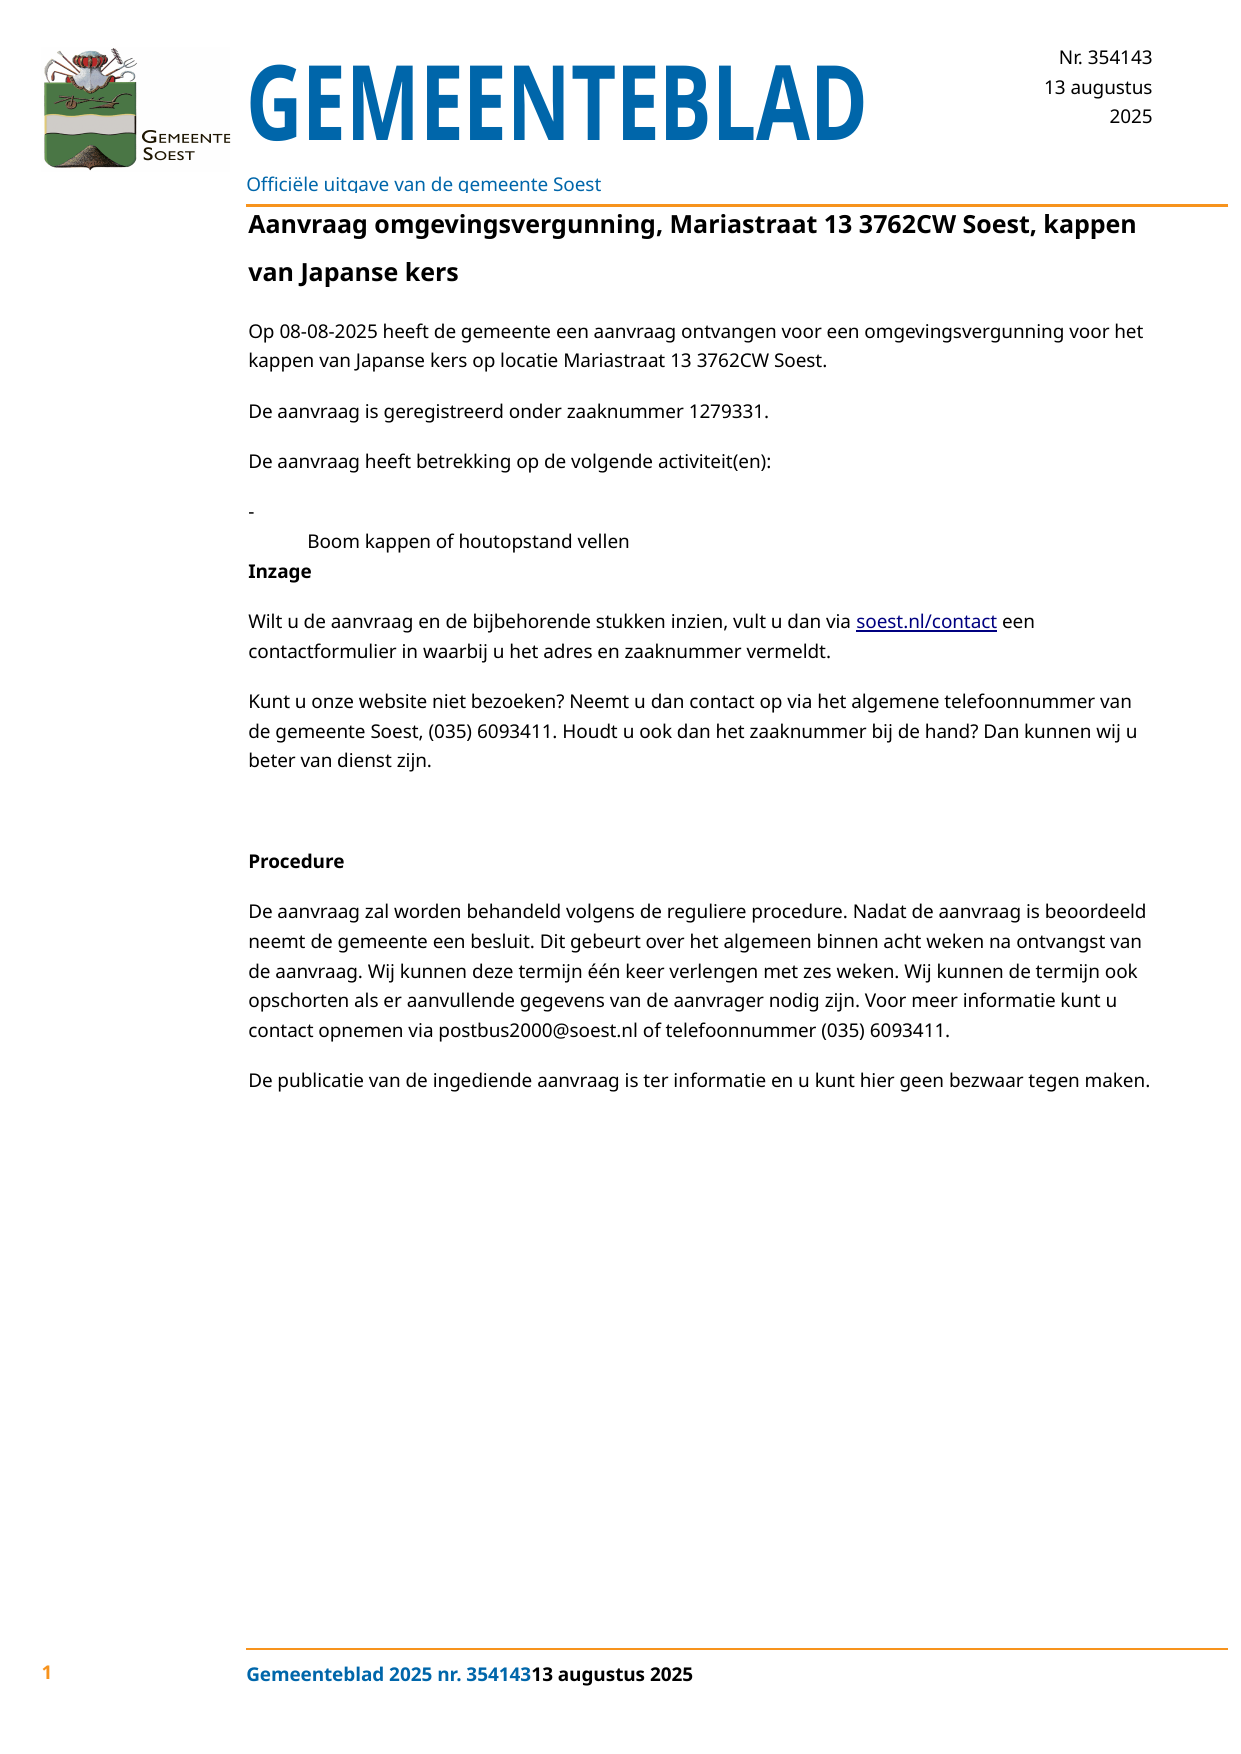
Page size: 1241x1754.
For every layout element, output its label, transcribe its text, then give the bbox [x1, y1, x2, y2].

text Wilt u de aanvraag en de bijbehorende stukken inzien, vult u dan via soest.nl/contact een contactformulier in waarbij u het adres en zaaknummer vermeldt. [248, 608, 1152, 664]
picture [41, 47, 231, 172]
text De aanvraag heeft betrekking op de volgende activiteit(en): [248, 448, 1152, 474]
text Aanvraag omgevingsvergunning, Mariastraat 13 3762CW Soest, kappen van Japanse kers [248, 207, 1152, 288]
text De aanvraag is geregistreerd onder zaaknummer 1279331. [248, 398, 1152, 424]
text Inzage [248, 558, 1152, 584]
text Op 08-08-2025 heeft de gemeente een aanvraag ontvangen voor een omgevingsvergunning voor het kappen van Japanse kers op locatie Mariastraat 13 3762CW Soest. [248, 318, 1152, 373]
text De aanvraag zal worden behandeld volgens de reguliere procedure. Nadat de aanvraag is beoordeeld neemt de gemeente een besluit. Dit gebeurt over het algemeen binnen acht weken na ontvangst van de aanvraag. Wij kunnen deze termijn één keer verlengen met zes weken. Wij kunnen de termijn ook opschorten als er aanvullende gegevens van de aanvrager nodig zijn. Voor meer informatie kunt u contact opnemen via postbus2000@soest.nl of telefoonnummer (035) 6093411. [248, 899, 1152, 1043]
text Procedure [248, 848, 1152, 874]
text Kunt u onze website niet bezoeken? Neemt u dan contact op via het algemene telefoonnummer van de gemeente Soest, (035) 6093411. Houdt u ook dan het zaaknummer bij de hand? Dan kunnen wij u beter van dienst zijn. [248, 688, 1152, 773]
list Boom kappen of houtopstand vellen [248, 528, 1152, 554]
text De publicatie van de ingediende aanvraag is ter informatie en u kunt hier geen bezwaar tegen maken. [248, 1067, 1152, 1093]
